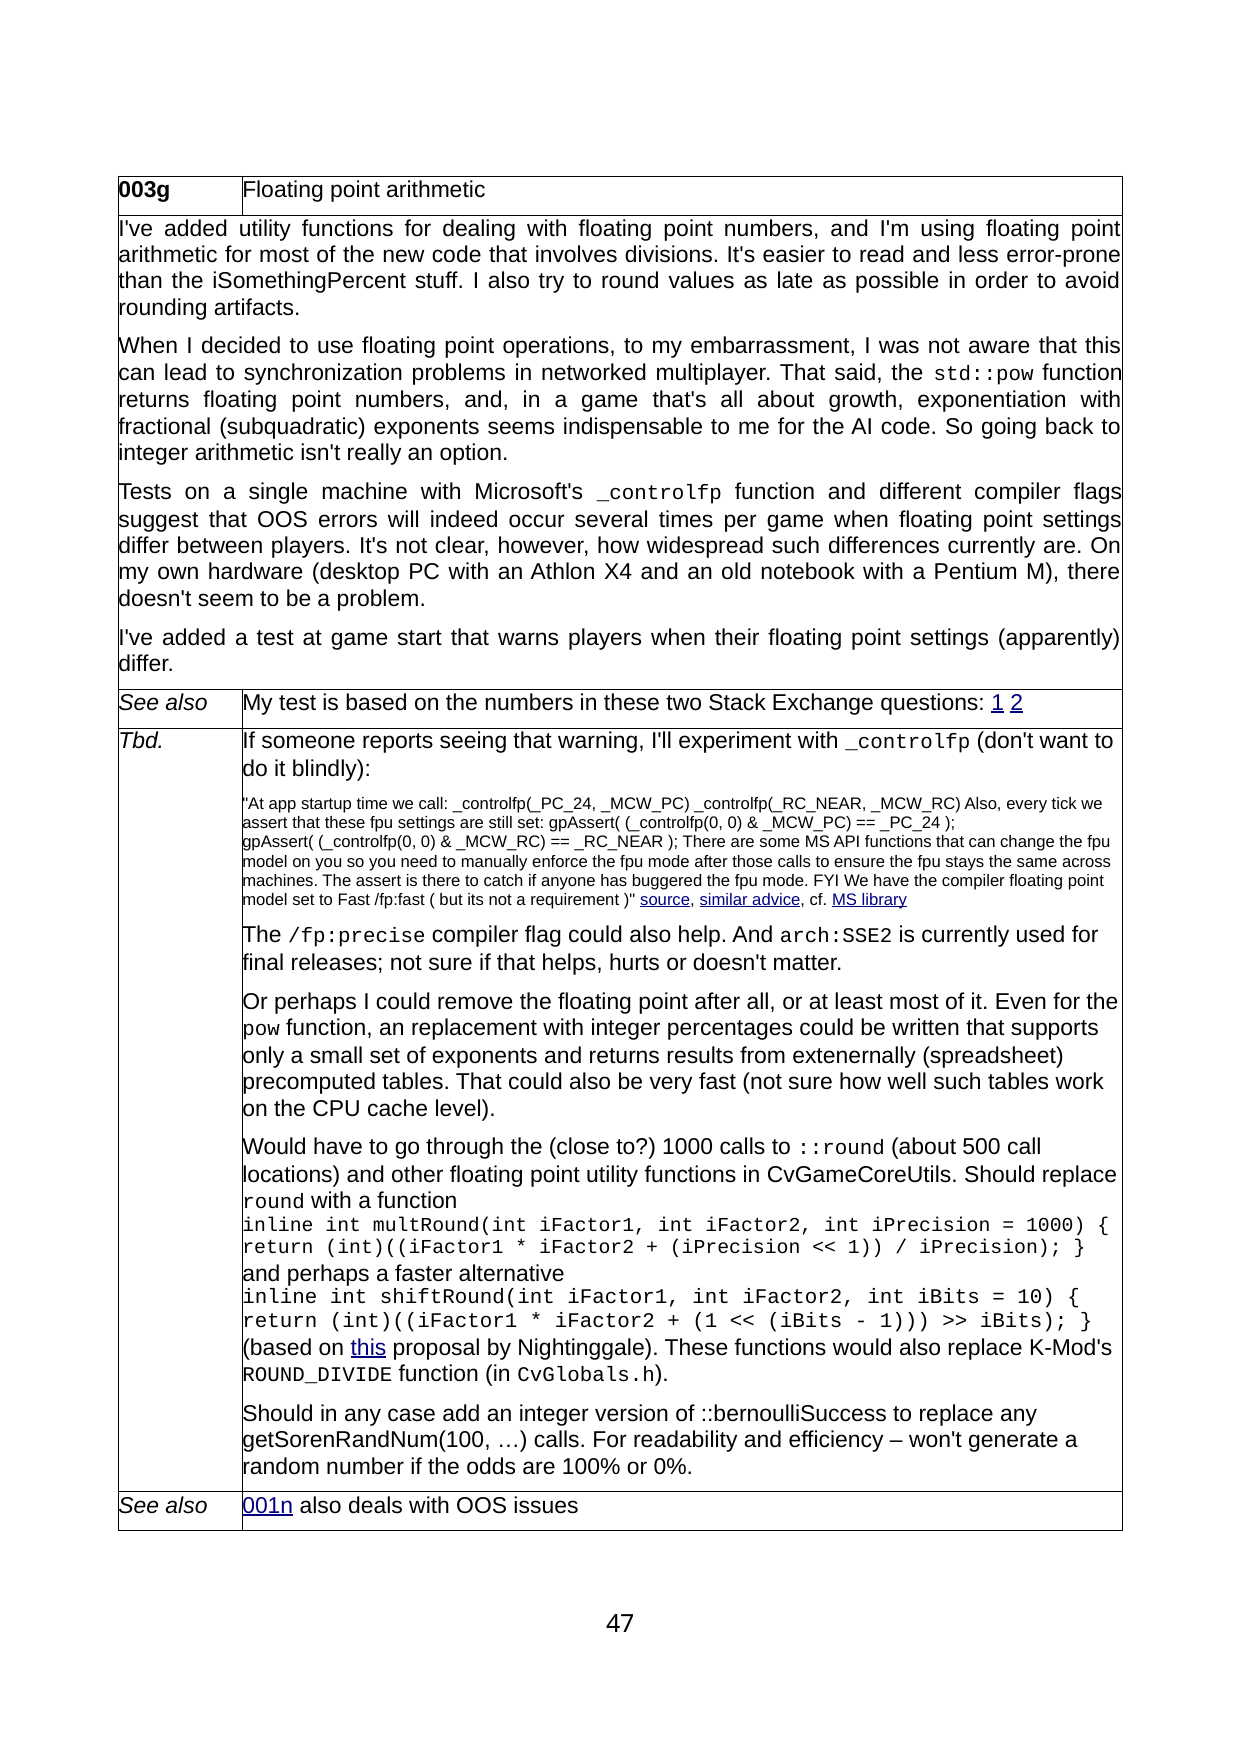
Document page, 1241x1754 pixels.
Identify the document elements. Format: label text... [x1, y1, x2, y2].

table_cell See also [119, 690, 242, 727]
table_cell See also [119, 1492, 242, 1530]
table_cell If someone reports seeing that warning, I'll experiment with _controlfp (don't want to do it blindly): "At app startup time we call: _controlfp(_PC_24, _MCW_PC) _controlfp(_RC_NEAR, _MCW_RC) Also, every tick we assert that these fpu settings are still set: gpAssert( (_controlfp(0, 0) & _MCW_PC) == _PC_24 ); gpAssert( (_controlfp(0, 0) & _MCW_RC) == _RC_NEAR ); There are some MS API functions that can change the fpu model on you so you need to manually enforce the fpu mode after those calls to ensure the fpu stays the same across machines. The assert is there to catch if anyone has buggered the fpu mode. FYI We have the compiler floating point model set to Fast /fp:fast ( but its not a requirement )" source, similar advice, cf. MS library The /fp:precise compiler flag could also help. And arch:SSE2 is currently used for final releases; not sure if that helps, hurts or doesn't matter. Or perhaps I could remove the floating point after all, or at least most of it. Even for the pow function, an replacement with integer percentages could be written that supports only a small set of exponents and returns results from extenernally (spreadsheet) precomputed tables. That could also be very fast (not sure how well such tables work on the CPU cache level). Would have to go through the (close to?) 1000 calls to ::round (about 500 call locations) and other floating point utility functions in CvGameCoreUtils. Should replace round with a function inline int multRound(int iFactor1, int iFactor2, int iPrecision = 1000) { return (int)((iFactor1 * iFactor2 + (iPrecision << 1)) / iPrecision); } and perhaps a faster alternative inline int shiftRound(int iFactor1, int iFactor2, int iBits = 10) { return (int)((iFactor1 * iFactor2 + (1 << (iBits - 1))) >> iBits); } (based on this proposal by Nightinggale). These functions would also replace K-Mod's ROUND_DIVIDE function (in CvGlobals.h). Should in any case add an integer version of ::bernoulliSuccess to replace any getSorenRandNum(100, …) calls. For readability and efficiency – won't generate a random number if the odds are 100% or 0%. [243, 729, 1122, 1491]
table_cell I've added utility functions for dealing with floating point numbers, and I'm using floating point arithmetic for most of the new code that involves divisions. It's easier to read and less error-prone than the iSomethingPercent stuff. I also try to round values as late as possible in order to avoid rounding artifacts. When I decided to use floating point operations, to my embarrassment, I was not aware that this can lead to synchronization problems in networked multiplayer. That said, the std::pow function returns floating point numbers, and, in a game that's all about growth, exponentiation with fractional (subquadratic) exponents seems indispensable to me for the AI code. So going back to integer arithmetic isn't really an option. Tests on a single machine with Microsoft's _controlfp function and different compiler flags suggest that OOS errors will indeed occur several times per game when floating point settings differ between players. It's not clear, however, how widespread such differences currently are. On my own hardware (desktop PC with an Athlon X4 and an old notebook with a Pentium M), there doesn't seem to be a problem. I've added a test at game start that warns players when their floating point settings (apparently) differ. [119, 216, 1122, 688]
table_cell Tbd. [119, 729, 242, 1491]
table_cell 001n also deals with OOS issues [243, 1492, 1122, 1530]
table_header 003g [119, 177, 242, 214]
table_header Floating point arithmetic [243, 177, 1122, 214]
table_cell My test is based on the numbers in these two Stack Exchange questions: 1 2 [243, 690, 1122, 727]
